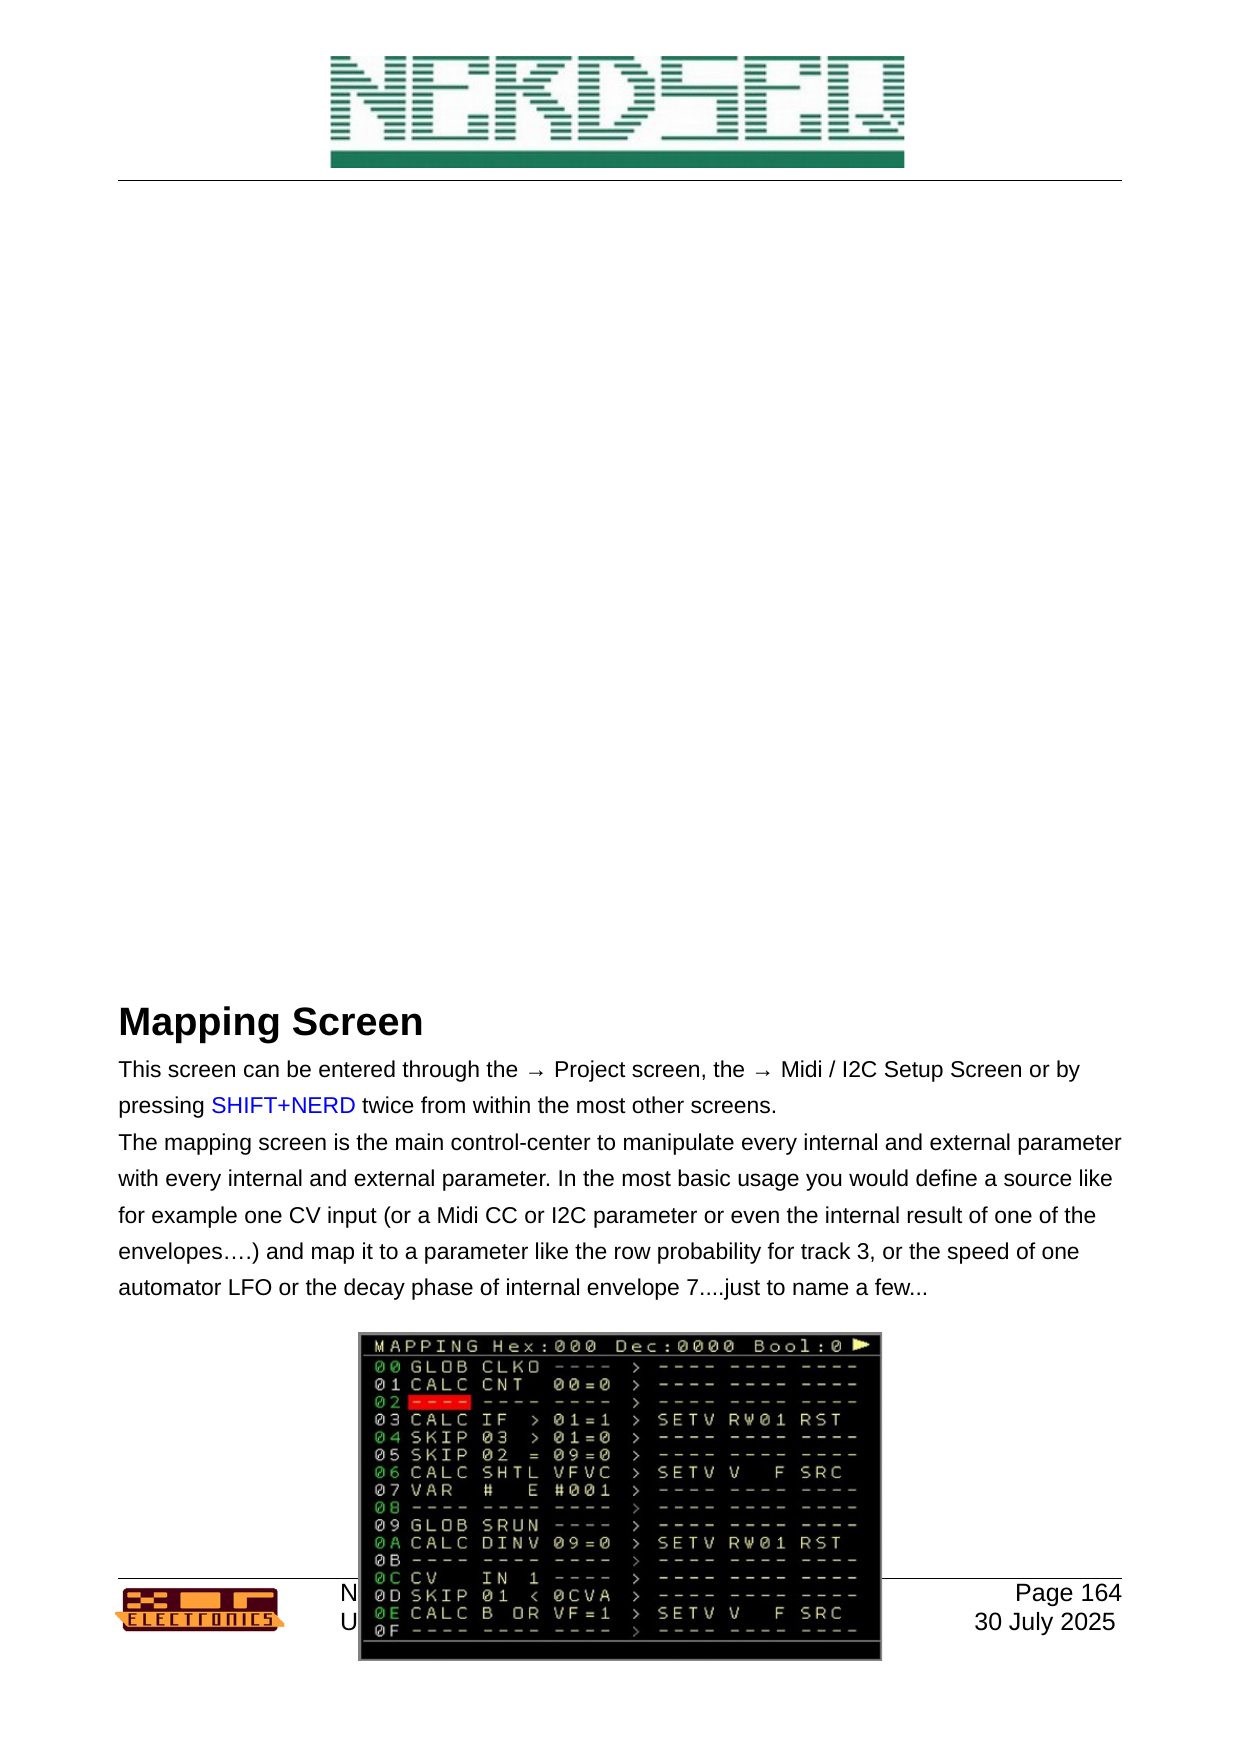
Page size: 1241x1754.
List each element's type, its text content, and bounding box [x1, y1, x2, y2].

picture [330, 56, 905, 168]
picture [358, 1332, 883, 1661]
text This screen can be entered through the → Project screen, the → Midi / I2C Setup Screen or by pressing SHIFT+NERD twice from within the most other screens. [118, 1056, 1122, 1119]
picture [115, 1584, 285, 1634]
subtitle Mapping Screen [118, 998, 1122, 1044]
text The mapping screen is the main control-center to manipulate every internal and external parameter with every internal and external parameter. In the most basic usage you would define a source like for example one CV input (or a Midi CC or I2C parameter or even the internal result of one of the envelopes….) and map it to a parameter like the row probability for track 3, or the speed of one automator LFO or the decay phase of internal envelope 7....just to name a few... [118, 1129, 1122, 1301]
